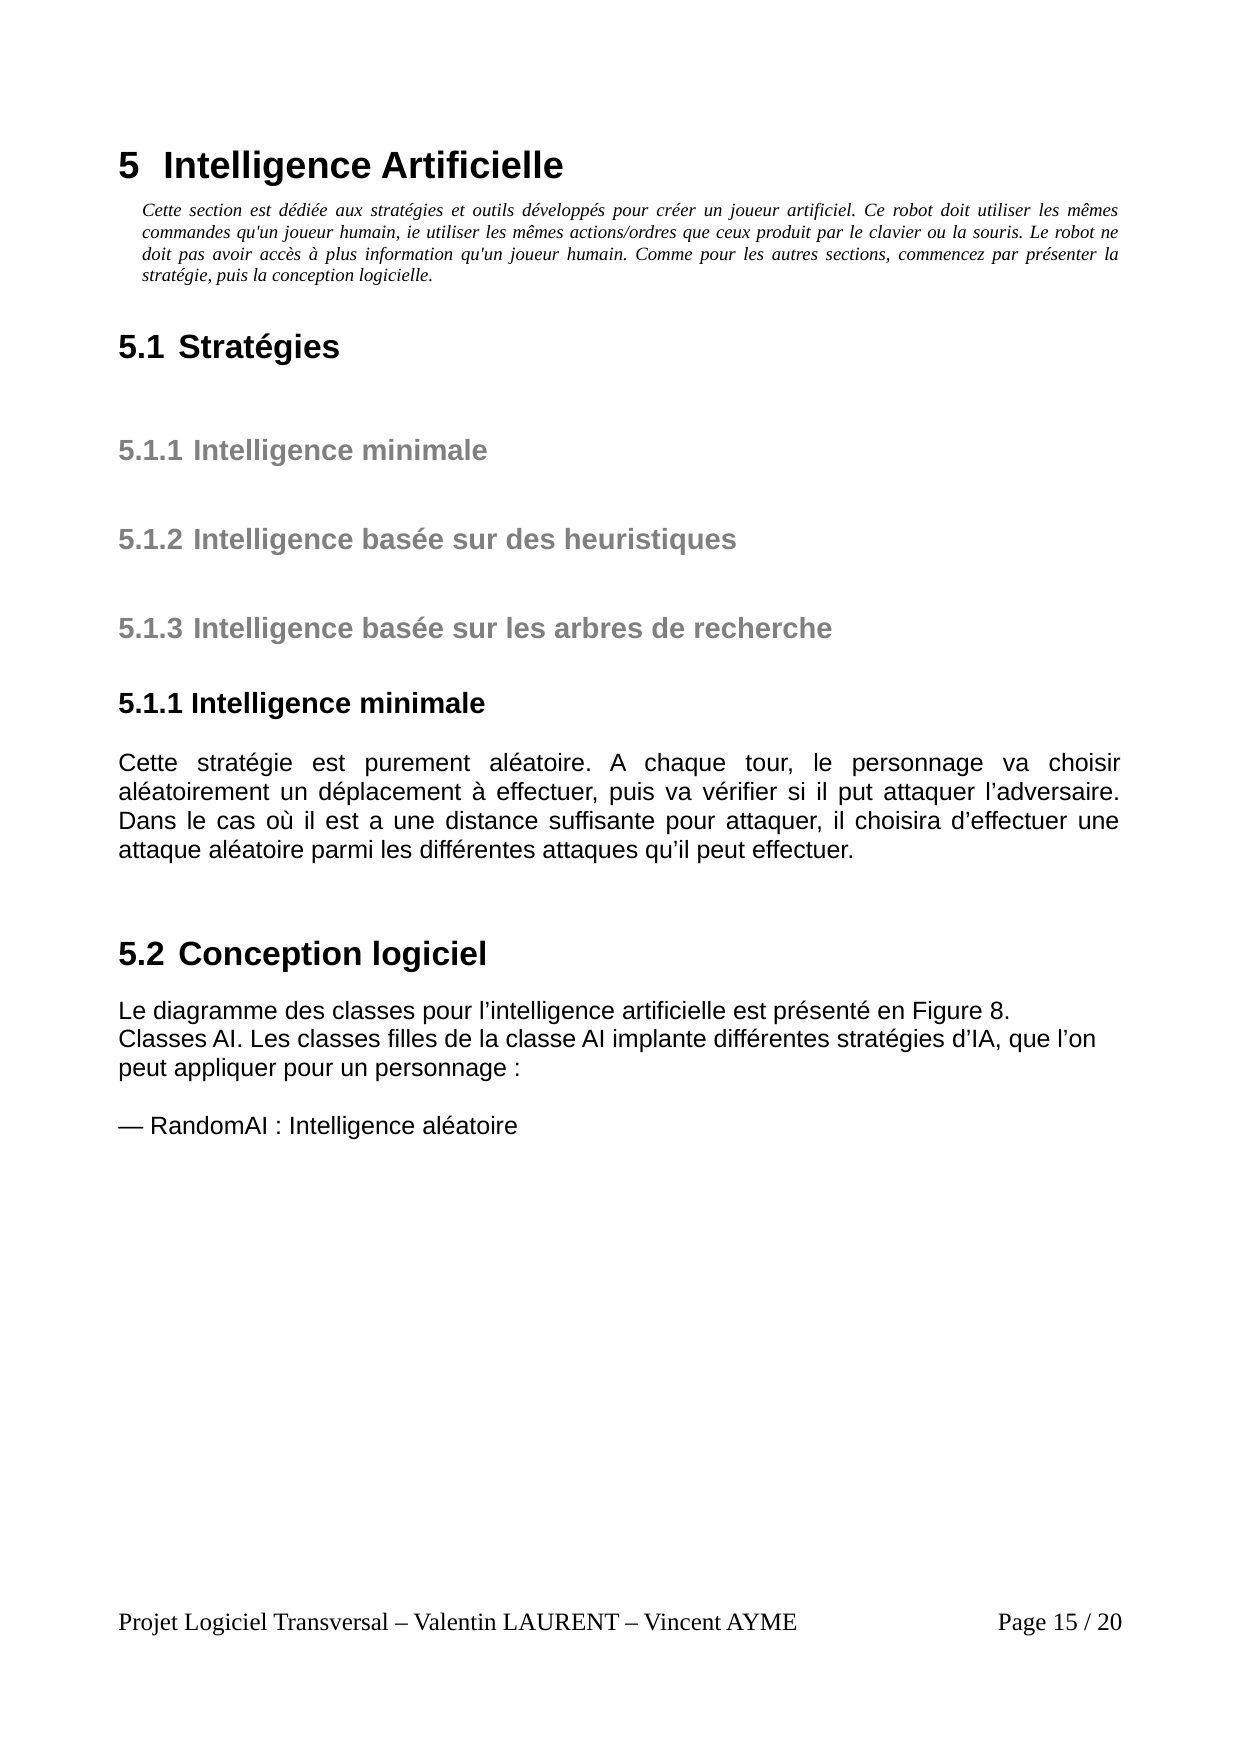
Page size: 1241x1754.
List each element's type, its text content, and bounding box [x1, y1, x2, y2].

subtitle Stratégies [118, 327, 1122, 366]
text — RandomAI : Intelligence aléatoire [118, 1111, 1122, 1139]
subtitle Intelligence minimale [118, 432, 1122, 466]
text 5.1.1 Intelligence minimale [118, 686, 1122, 719]
text Le diagramme des classes pour l’intelligence artificielle est présenté en Figure 8. [118, 996, 1122, 1024]
subtitle Intelligence basée sur les arbres de recherche [118, 611, 1122, 645]
subtitle Conception logiciel [118, 933, 1122, 972]
text Classes AI. Les classes filles de la classe AI implante différentes stratégies d’IA, que l’on peut appliquer pour un personnage : [118, 1024, 1122, 1082]
text Cette section est dédiée aux stratégies et outils développés pour créer un joueur artificiel. Ce robot doit utiliser les mêmes commandes qu'un joueur humain, ie utiliser les mêmes actions/ordres que ceux produit par le clavier ou la souris. Le robot ne doit pas avoir accès à plus information qu'un joueur humain. Comme pour les autres sections, commencez par présenter la stratégie, puis la conception logicielle. [142, 199, 1122, 286]
text Cette stratégie est purement aléatoire. A chaque tour, le personnage va choisir aléatoirement un déplacement à effectuer, puis va vérifier si il put attaquer l’adversaire. Dans le cas où il est a une distance suffisante pour attaquer, il choisira d’effectuer une attaque aléatoire parmi les différentes attaques qu’il peut effectuer. [118, 748, 1122, 863]
subtitle Intelligence basée sur des heuristiques [118, 522, 1122, 555]
subtitle Intelligence Artificielle [118, 143, 1122, 187]
